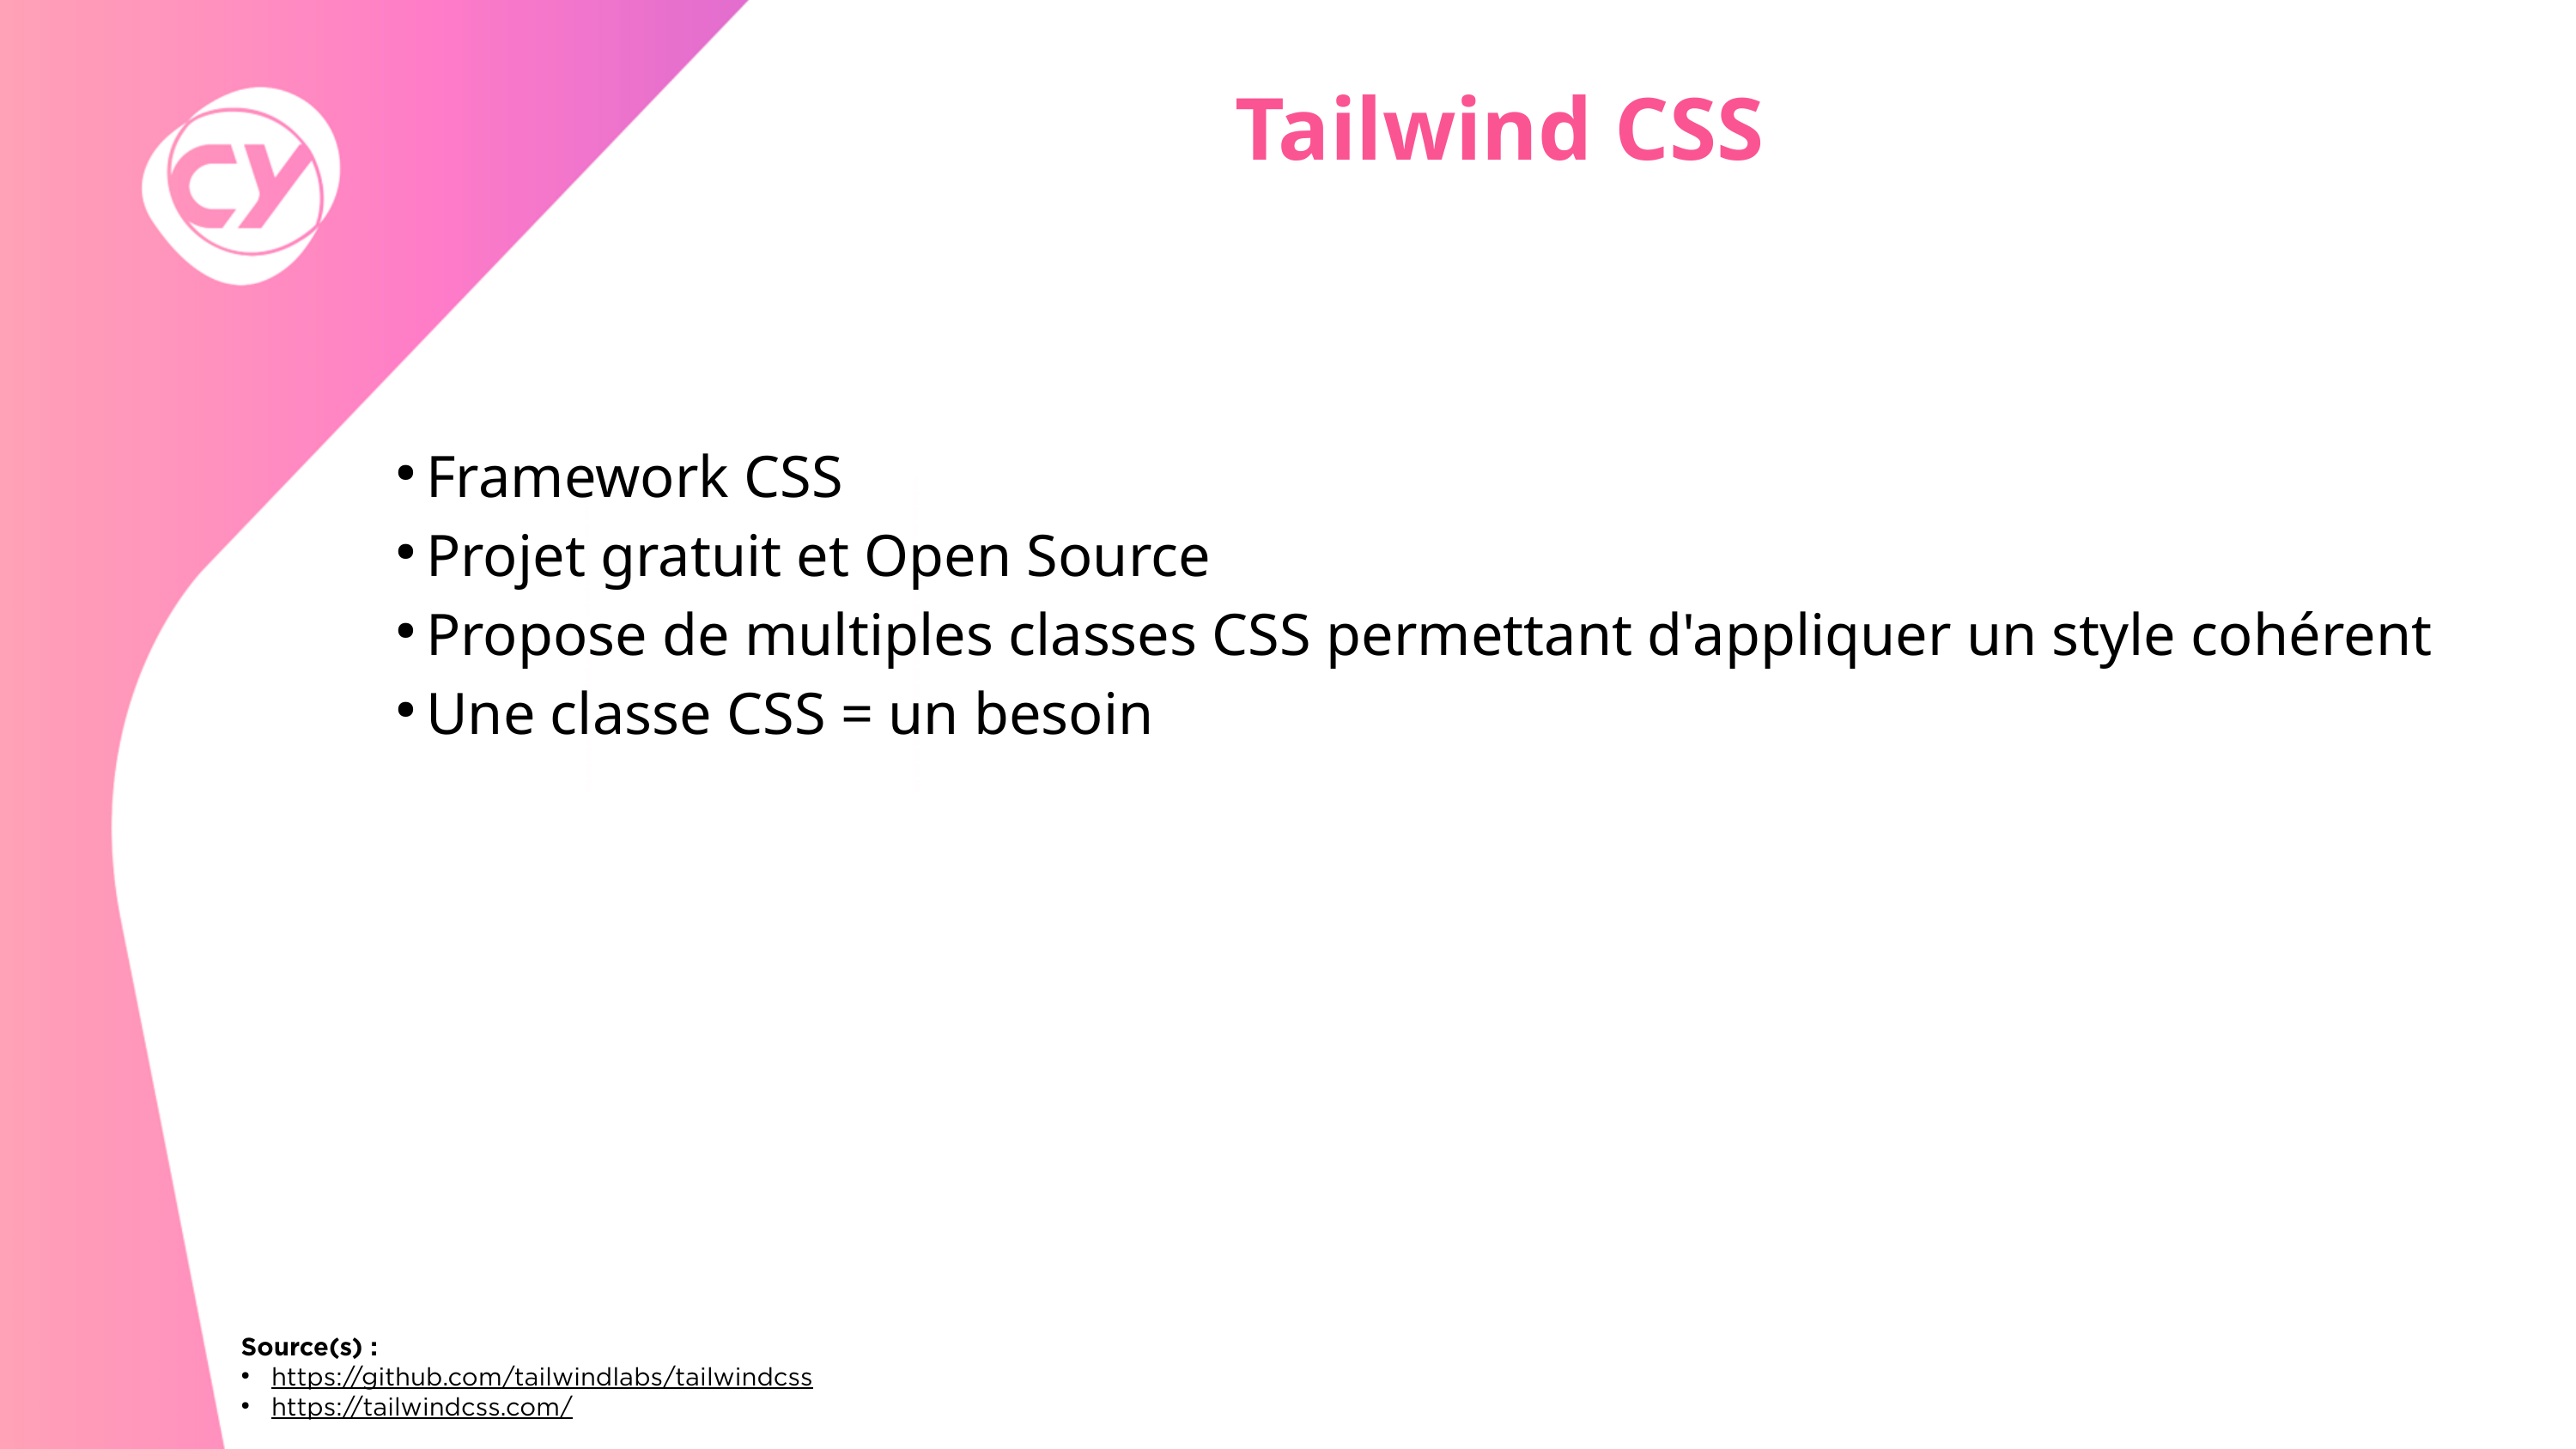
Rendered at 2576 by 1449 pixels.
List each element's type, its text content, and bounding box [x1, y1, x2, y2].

picture [0, 0, 2576, 1449]
text_box Tailwind CSS [689, 57, 2311, 178]
text_box Framework CSS Projet gratuit et Open Source Propose de multiples classes CSS permettant d'appliquer un style cohérent Une classe CSS = un besoin [395, 429, 2475, 746]
text_box Source(s) : https://github.com/tailwindlabs/tailwindcss https://tailwindcss.com/ [228, 1325, 1504, 1428]
